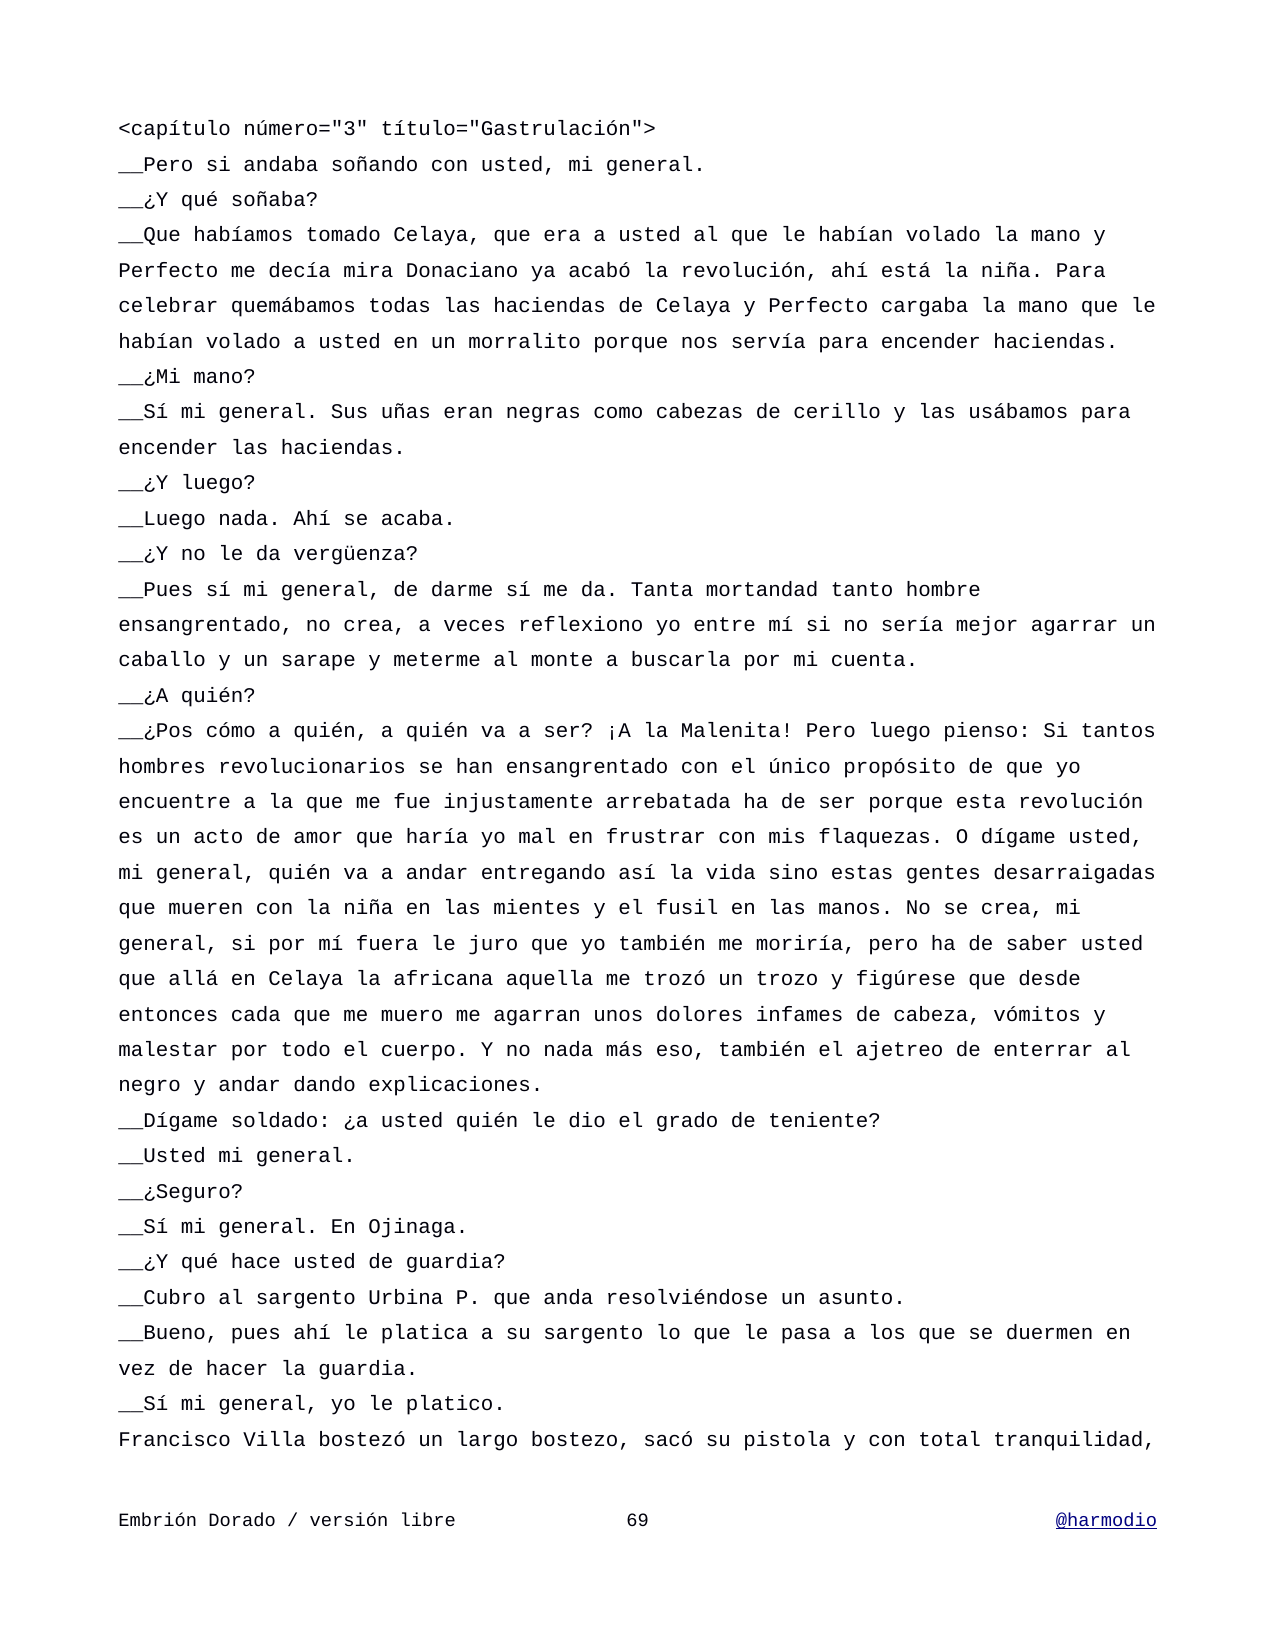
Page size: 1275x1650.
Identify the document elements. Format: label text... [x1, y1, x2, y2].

text __Sí mi general, yo le platico. [118, 1393, 1157, 1417]
text __Pero si andaba soñando con usted, mi general. [118, 153, 1157, 177]
text __¿A quién? [118, 685, 1157, 708]
text __Pues sí mi general, de darme sí me da. Tanta mortandad tanto hombre ensangrentado, no crea, a veces reflexiono yo entre mí si no sería mejor agarrar un caballo y un sarape y meterme al monte a buscarla por mi cuenta. [118, 578, 1157, 673]
text __¿Y no le da vergüenza? [118, 543, 1157, 567]
text __Que habíamos tomado Celaya, que era a usted al que le habían volado la mano y Perfecto me decía mira Donaciano ya acabó la revolución, ahí está la niña. Para celebrar quemábamos todas las haciendas de Celaya y Perfecto cargaba la mano que le habían volado a usted en un morralito porque nos servía para encender haciendas. [118, 224, 1157, 354]
text __¿Y luego? [118, 472, 1157, 496]
text __Dígame soldado: ¿a usted quién le dio el grado de teniente? [118, 1110, 1157, 1133]
text __¿Seguro? [118, 1181, 1157, 1204]
text Francisco Villa bostezó un largo bostezo, sacó su pistola y con total tranquilidad, [118, 1428, 1157, 1452]
text __¿Mi mano? [118, 366, 1157, 390]
text __Sí mi general. Sus uñas eran negras como cabezas de cerillo y las usábamos para encender las haciendas. [118, 401, 1157, 461]
text __¿Y qué hace usted de guardia? [118, 1251, 1157, 1275]
text __Sí mi general. En Ojinaga. [118, 1216, 1157, 1240]
text __Usted mi general. [118, 1145, 1157, 1169]
text __Bueno, pues ahí le platica a su sargento lo que le pasa a los que se duermen en vez de hacer la guardia. [118, 1322, 1157, 1381]
text __¿Y qué soñaba? [118, 189, 1157, 213]
text __Cubro al sargento Urbina P. que anda resolviéndose un asunto. [118, 1287, 1157, 1311]
text __¿Pos cómo a quién, a quién va a ser? ¡A la Malenita! Pero luego pienso: Si tantos hombres revolucionarios se han ensangrentado con el único propósito de que yo encuentre a la que me fue injustamente arrebatada ha de ser porque esta revolución es un acto de amor que haría yo mal en frustrar con mis flaquezas. O dígame usted, mi general, quién va a andar entregando así la vida sino estas gentes desarraigadas que mueren con la niña en las mientes y el fusil en las manos. No se crea, mi general, si por mí fuera le juro que yo también me moriría, pero ha de saber usted que allá en Celaya la africana aquella me trozó un trozo y figúrese que desde entonces cada que me muero me agarran unos dolores infames de cabeza, vómitos y malestar por todo el cuerpo. Y no nada más eso, también el ajetreo de enterrar al negro y andar dando explicaciones. [118, 720, 1157, 1098]
text __Luego nada. Ahí se acaba. [118, 508, 1157, 531]
text <capítulo número="3" título="Gastrulación"> [118, 118, 1157, 142]
